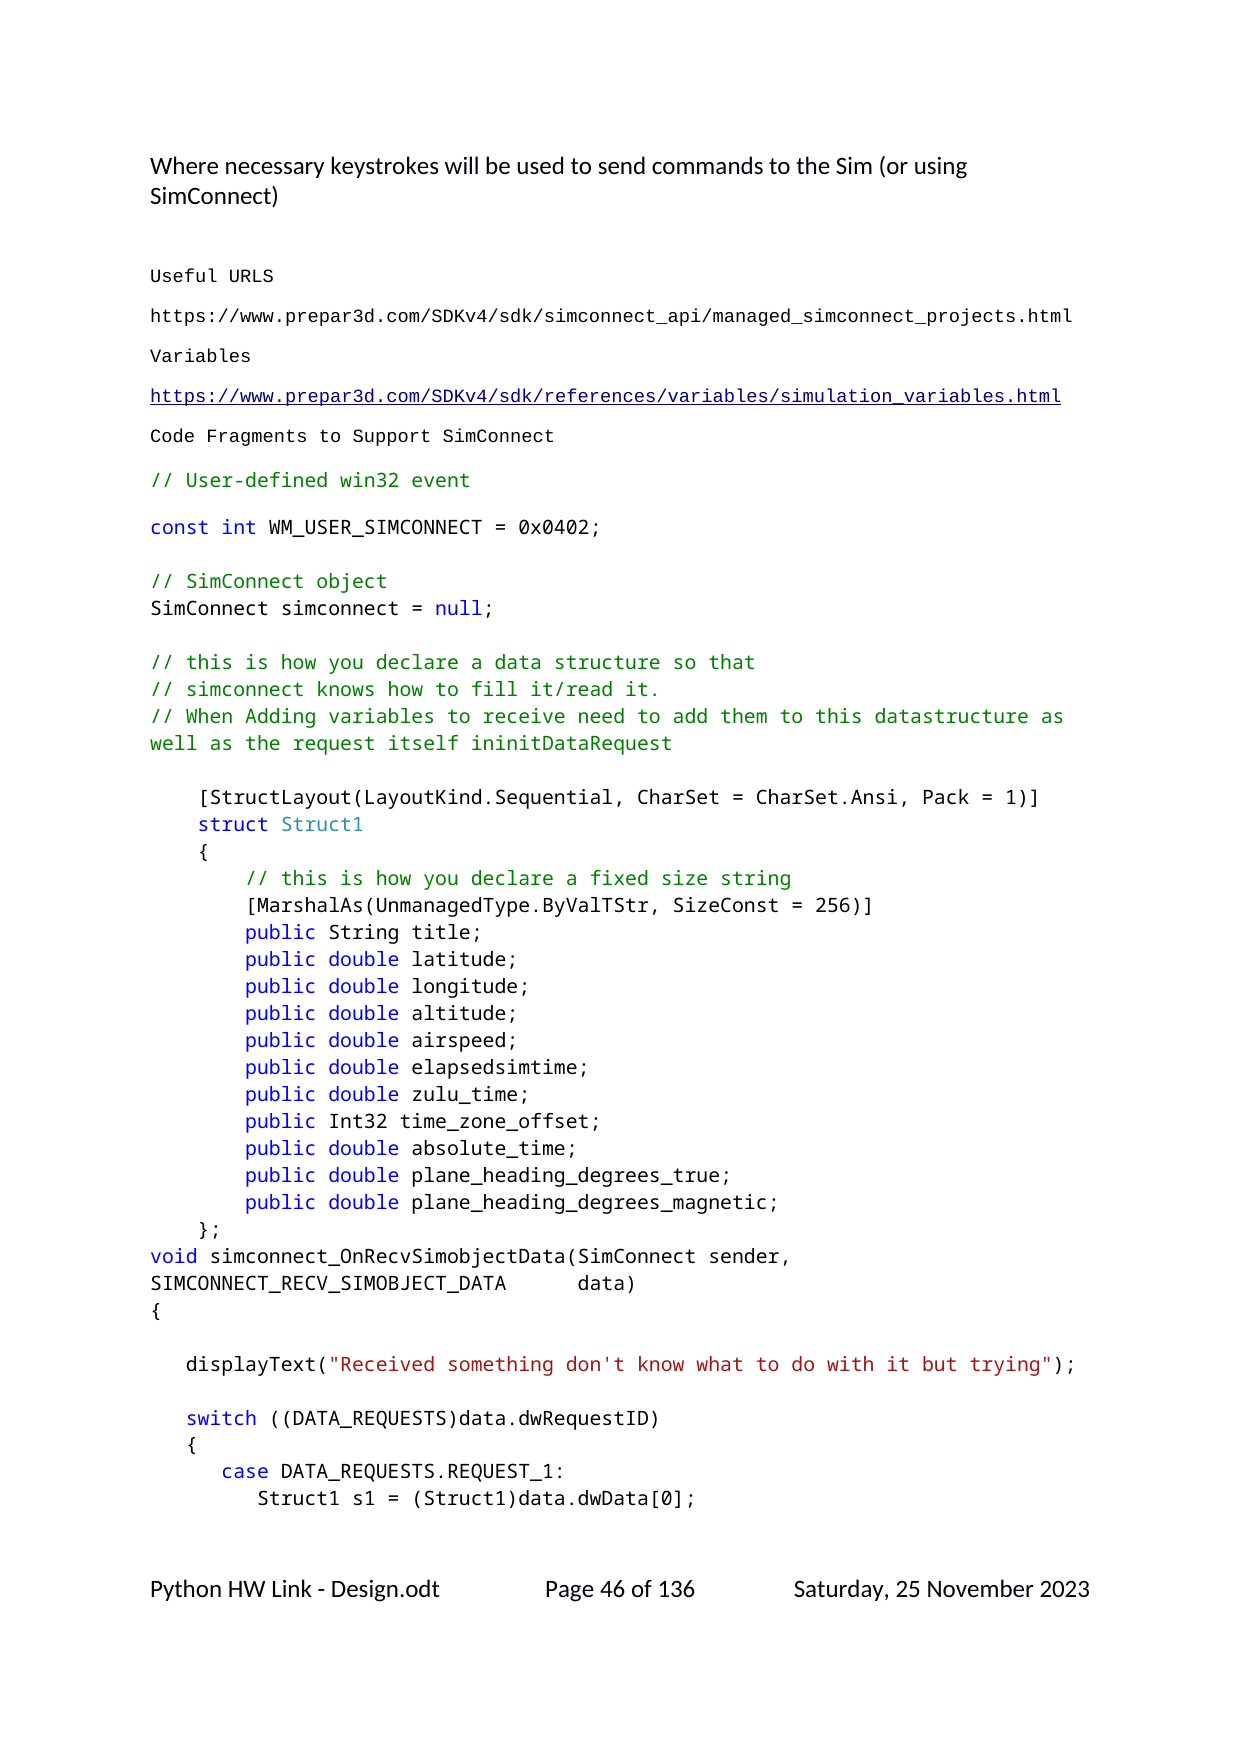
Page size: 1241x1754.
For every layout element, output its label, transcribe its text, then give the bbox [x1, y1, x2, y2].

text struct Struct1 [150, 810, 1090, 837]
text public String title; [150, 918, 1090, 945]
text { [150, 837, 1090, 864]
text public double plane_heading_degrees_true; [150, 1161, 1090, 1188]
text // this is how you declare a fixed size string [150, 864, 1090, 891]
text void simconnect_OnRecvSimobjectData(SimConnect sender, SIMCONNECT_RECV_SIMOBJECT_DATA data) [150, 1242, 1090, 1296]
text public Int32 time_zone_offset; [150, 1107, 1090, 1134]
text switch ((DATA_REQUESTS)data.dwRequestID) [150, 1404, 1090, 1431]
text public double plane_heading_degrees_magnetic; [150, 1188, 1090, 1215]
text public double altitude; [150, 999, 1090, 1026]
text public double longitude; [150, 972, 1090, 999]
text // User-defined win32 event [150, 467, 1090, 493]
text Where necessary keystrokes will be used to send commands to the Sim (or using SimConnect) [150, 150, 1090, 211]
text }; [150, 1215, 1090, 1242]
text { [150, 1431, 1090, 1458]
text const int WM_USER_SIMCONNECT = 0x0402; [150, 513, 1090, 540]
text Code Fragments to Support SimConnect [150, 427, 1090, 448]
text case DATA_REQUESTS.REQUEST_1: [150, 1458, 1090, 1485]
text public double zulu_time; [150, 1080, 1090, 1107]
text Useful URLS [150, 267, 1090, 288]
text SimConnect simconnect = null; [150, 594, 1090, 621]
text // this is how you declare a data structure so that [150, 648, 1090, 675]
text https://www.prepar3d.com/SDKv4/sdk/simconnect_api/managed_simconnect_projects.html [150, 307, 1090, 328]
text // simconnect knows how to fill it/read it. [150, 675, 1090, 702]
text // When Adding variables to receive need to add them to this datastructure as well as the request itself ininitDataRequest [150, 702, 1090, 756]
text public double latitude; [150, 945, 1090, 972]
text { [150, 1296, 1090, 1323]
text public double elapsedsimtime; [150, 1053, 1090, 1080]
text public double airspeed; [150, 1026, 1090, 1053]
text [MarshalAs(UnmanagedType.ByValTStr, SizeConst = 256)] [150, 891, 1090, 918]
text public double absolute_time; [150, 1134, 1090, 1161]
text [StructLayout(LayoutKind.Sequential, CharSet = CharSet.Ansi, Pack = 1)] [150, 783, 1090, 810]
text Variables [150, 347, 1090, 368]
text https://www.prepar3d.com/SDKv4/sdk/references/variables/simulation_variables.html [150, 387, 1090, 408]
text displayText("Received something don't know what to do with it but trying"); [150, 1350, 1090, 1377]
text // SimConnect object [150, 567, 1090, 594]
text Struct1 s1 = (Struct1)data.dwData[0]; [150, 1485, 1090, 1512]
